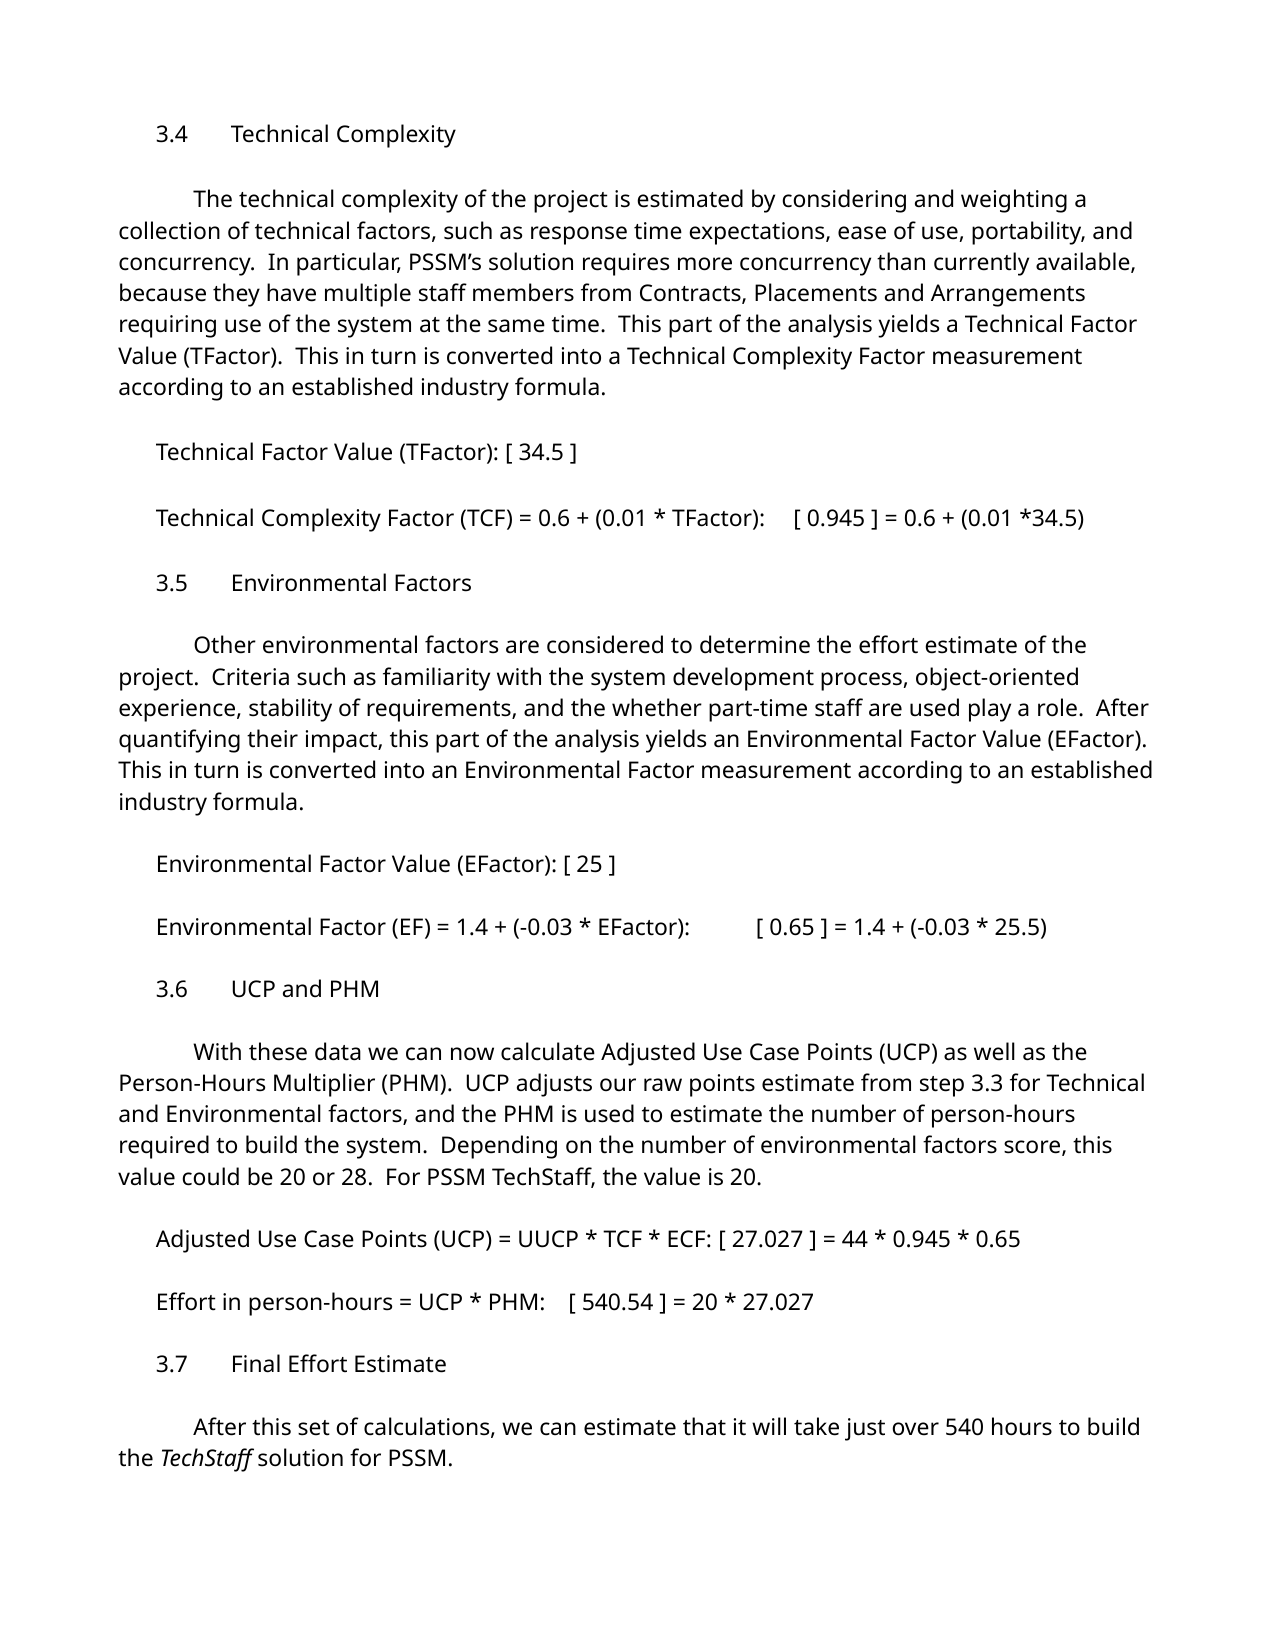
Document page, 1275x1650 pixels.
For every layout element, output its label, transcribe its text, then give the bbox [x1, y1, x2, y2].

text After this set of calculations, we can estimate that it will take just over 540 hours to build the TechStaff solution for PSSM. [118, 1411, 1157, 1473]
text Other environmental factors are considered to determine the effort estimate of the project. Criteria such as familiarity with the system development process, object-oriented experience, stability of requirements, and the whether part-time staff are used play a role. After quantifying their impact, this part of the analysis yields an Environmental Factor Value (EFactor). This in turn is converted into an Environmental Factor measurement according to an established industry formula. [118, 629, 1157, 817]
text With these data we can now calculate Adjusted Use Case Points (UCP) as well as the Person-Hours Multiplier (PHM). UCP adjusts our raw points estimate from step 3.3 for Technical and Environmental factors, and the PHM is used to estimate the number of person-hours required to build the system. Depending on the number of environmental factors score, this value could be 20 or 28. For PSSM TechStaff, the value is 20. [118, 1036, 1157, 1192]
text Environmental Factor (EF) = 1.4 + (-0.03 * EFactor): [ 0.65 ] = 1.4 + (-0.03 * 25.5) [118, 911, 1157, 942]
text Environmental Factor Value (EFactor): [ 25 ] [118, 848, 1157, 879]
text Adjusted Use Case Points (UCP) = UUCP * TCF * ECF: [ 27.027 ] = 44 * 0.945 * 0.65 [118, 1223, 1157, 1254]
text Technical Factor Value (TFactor): [ 34.5 ] [118, 436, 1157, 467]
text 3.7 Final Effort Estimate [118, 1348, 1157, 1379]
text 3.4 Technical Complexity [118, 118, 1157, 149]
text 3.6 UCP and PHM [118, 973, 1157, 1004]
text Effort in person-hours = UCP * PHM: [ 540.54 ] = 20 * 27.027 [118, 1286, 1157, 1317]
text Technical Complexity Factor (TCF) = 0.6 + (0.01 * TFactor): [ 0.945 ] = 0.6 + (0.01 *34.5) [118, 502, 1157, 533]
text 3.5 Environmental Factors [118, 567, 1157, 598]
text The technical complexity of the project is estimated by considering and weighting a collection of technical factors, such as response time expectations, ease of use, portability, and concurrency. In particular, PSSM’s solution requires more concurrency than currently available, because they have multiple staff members from Contracts, Placements and Arrangements requiring use of the system at the same time. This part of the analysis yields a Technical Factor Value (TFactor). This in turn is converted into a Technical Complexity Factor measurement according to an established industry formula. [118, 183, 1157, 402]
